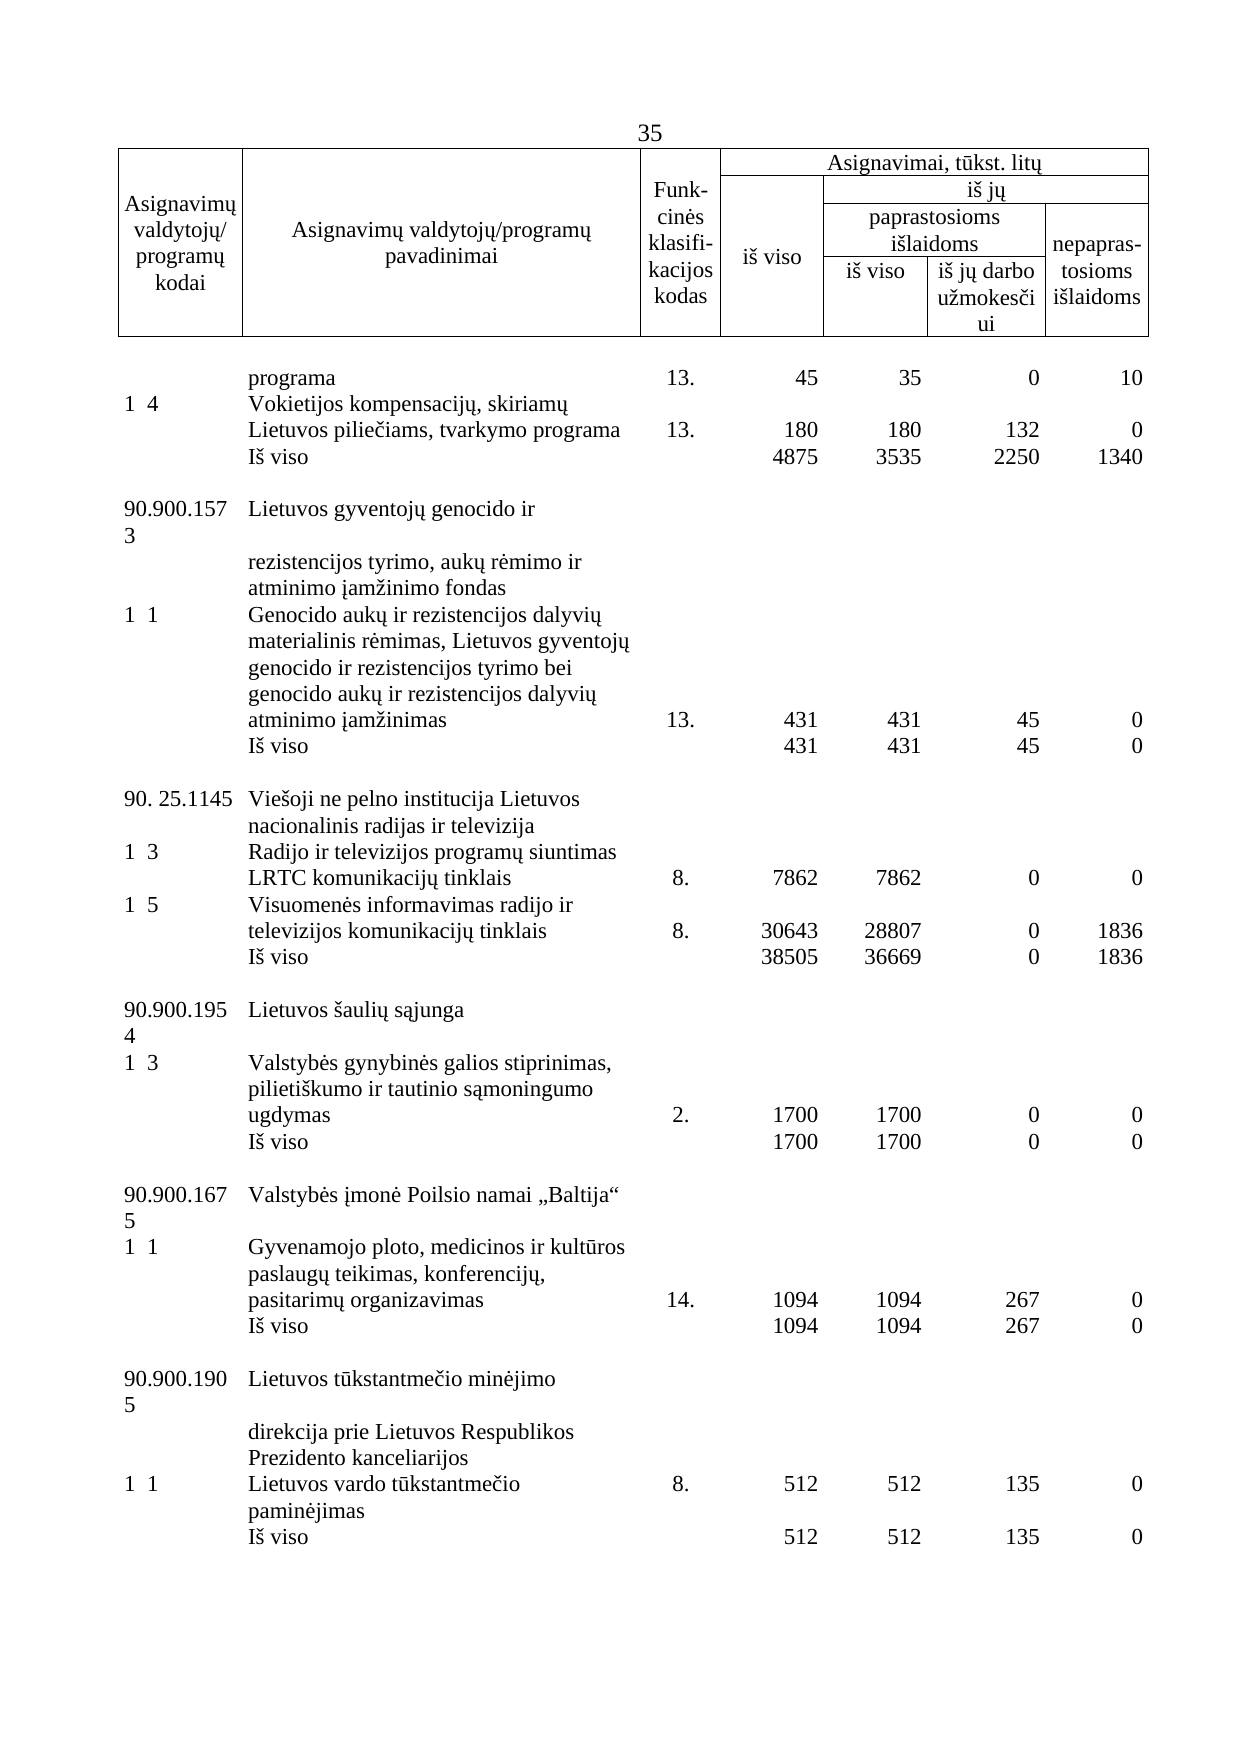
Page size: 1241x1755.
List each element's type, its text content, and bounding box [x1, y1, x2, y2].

table_cell [641, 1339, 720, 1365]
table_cell 0 [927, 1128, 1045, 1154]
table_cell [118, 1260, 242, 1286]
table_cell direkcija prie Lietuvos Respublikos [242, 1418, 641, 1444]
table_cell pilietiškumo ir tautinio sąmoningumo [242, 1075, 641, 1102]
table_cell [118, 1339, 242, 1365]
table_cell [1045, 1260, 1148, 1286]
table_cell [1045, 812, 1148, 838]
table_cell [927, 1339, 1045, 1365]
table_cell [641, 970, 720, 996]
table_cell [242, 759, 641, 785]
table_cell [720, 548, 824, 574]
table_cell 0 [927, 944, 1045, 970]
table_cell [1045, 575, 1148, 601]
table_cell [824, 996, 927, 1049]
table_cell [927, 1154, 1045, 1181]
table_cell [118, 759, 242, 785]
table_cell 0 [1045, 1128, 1148, 1154]
table_cell [927, 1233, 1045, 1260]
table_cell 135 [927, 1523, 1045, 1549]
table_cell [641, 1181, 720, 1233]
table_cell [641, 1233, 720, 1260]
table_cell Iš viso [242, 1523, 641, 1549]
table_cell [118, 944, 242, 970]
table_cell 45 [927, 733, 1045, 759]
table_cell [927, 1365, 1045, 1418]
table_cell [824, 575, 927, 601]
table_cell [641, 996, 720, 1049]
table_cell 431 [720, 733, 824, 759]
table_cell 0 [1045, 416, 1148, 443]
table_cell [927, 838, 1045, 864]
table_cell 512 [720, 1471, 824, 1523]
table_cell 1 1 [118, 1471, 242, 1523]
table_cell [118, 1075, 242, 1102]
table_cell 90.900.1954 [118, 996, 242, 1049]
table_cell [824, 759, 927, 785]
table_cell [824, 1550, 927, 1576]
table_cell [1045, 337, 1148, 364]
table_cell [720, 1365, 824, 1418]
table_cell [927, 1075, 1045, 1102]
table_cell [641, 812, 720, 838]
table_cell [118, 1154, 242, 1181]
table_cell 0 [1045, 1313, 1148, 1339]
table_cell [641, 469, 720, 495]
table_cell [641, 1444, 720, 1471]
table_cell paprastosioms išlaidoms [824, 204, 1045, 256]
table_cell [1045, 838, 1148, 864]
table_cell 13. [641, 364, 720, 390]
table_cell [641, 1049, 720, 1075]
table_cell [720, 495, 824, 548]
table_cell materialinis rėmimas, Lietuvos gyventojų [242, 627, 641, 653]
table_cell [641, 838, 720, 864]
table_cell [720, 1260, 824, 1286]
table_cell [1045, 469, 1148, 495]
table_cell iš jų darbo užmokesčiui [928, 257, 1045, 336]
table_cell 8. [641, 1471, 720, 1523]
table_cell [824, 838, 927, 864]
table_cell Prezidento kanceliarijos [242, 1444, 641, 1471]
table_cell 14. [641, 1286, 720, 1312]
table_cell [720, 1049, 824, 1075]
table_cell [118, 1128, 242, 1154]
table_cell [824, 970, 927, 996]
table_cell [641, 785, 720, 812]
table_header Asignavimų valdytojų/ programų kodai [119, 149, 242, 336]
table_cell 35 [824, 364, 927, 390]
table_cell 3535 [824, 443, 927, 469]
table_cell [824, 601, 927, 627]
table_cell 1836 [1045, 917, 1148, 943]
table_cell paslaugų teikimas, konferencijų, [242, 1260, 641, 1286]
table_cell [118, 1444, 242, 1471]
table_cell [824, 548, 927, 574]
table_cell [1045, 654, 1148, 680]
table_cell [927, 1260, 1045, 1286]
table_cell [1045, 1181, 1148, 1233]
table_cell 512 [824, 1523, 927, 1549]
table_cell [720, 996, 824, 1049]
table_cell [118, 1313, 242, 1339]
table_cell [641, 944, 720, 970]
table_cell [1045, 759, 1148, 785]
table_cell [118, 680, 242, 706]
table_cell [1045, 996, 1148, 1049]
table_cell [720, 627, 824, 653]
table_cell [641, 1523, 720, 1549]
table_cell 0 [1045, 1471, 1148, 1523]
table_cell 431 [720, 706, 824, 733]
table_cell 2. [641, 1102, 720, 1128]
table_cell [824, 1049, 927, 1075]
table_cell [927, 1418, 1045, 1444]
table_cell Lietuvos vardo tūkstantmečio paminėjimas [242, 1471, 641, 1523]
table_cell [720, 601, 824, 627]
table_cell [1045, 601, 1148, 627]
table_cell [824, 1339, 927, 1365]
table_cell [1045, 1233, 1148, 1260]
table_cell Vokietijos kompensacijų, skiriamų [242, 390, 641, 416]
table_cell [1045, 627, 1148, 653]
table_cell 135 [927, 1471, 1045, 1523]
table_cell 7862 [824, 864, 927, 891]
table_cell [927, 812, 1045, 838]
table_cell [927, 1444, 1045, 1471]
table_cell 1700 [720, 1102, 824, 1128]
table_cell [720, 785, 824, 812]
table_cell LRTC komunikacijų tinklais [242, 864, 641, 891]
table_cell [927, 680, 1045, 706]
table_cell [1045, 680, 1148, 706]
table_cell Iš viso [242, 1313, 641, 1339]
table_cell 0 [927, 1102, 1045, 1128]
table_cell [641, 759, 720, 785]
table_cell genocido aukų ir rezistencijos dalyvių [242, 680, 641, 706]
table_cell [242, 1339, 641, 1365]
table_cell atminimo įamžinimo fondas [242, 575, 641, 601]
table_header Funk-cinės klasifi-kacijos kodas [641, 149, 720, 336]
table_cell [927, 1550, 1045, 1576]
table_cell 1094 [720, 1286, 824, 1312]
table_cell [1045, 1444, 1148, 1471]
table_cell [641, 1075, 720, 1102]
table_cell Iš viso [242, 1128, 641, 1154]
table_cell [720, 680, 824, 706]
table_cell Visuomenės informavimas radijo ir [242, 891, 641, 917]
table_cell [824, 1233, 927, 1260]
table_cell [118, 812, 242, 838]
table_cell [720, 759, 824, 785]
table_cell 90.900.1905 [118, 1365, 242, 1418]
table_cell [824, 1181, 927, 1233]
table_cell [118, 654, 242, 680]
table_cell [118, 627, 242, 653]
table_cell [118, 575, 242, 601]
table_cell Genocido aukų ir rezistencijos dalyvių [242, 601, 641, 627]
table_cell Valstybės gynybinės galios stiprinimas, [242, 1049, 641, 1075]
table_cell [927, 495, 1045, 548]
table_cell [641, 548, 720, 574]
table_cell [242, 469, 641, 495]
table_cell [720, 1154, 824, 1181]
table_cell [641, 443, 720, 469]
table_cell 0 [1045, 1523, 1148, 1549]
table_cell [927, 337, 1045, 364]
table_cell [1045, 1365, 1148, 1418]
table_cell [1045, 390, 1148, 416]
table_cell [1045, 1075, 1148, 1102]
table_cell [720, 1418, 824, 1444]
table_cell 0 [1045, 706, 1148, 733]
table_cell [1045, 785, 1148, 812]
table_cell [118, 864, 242, 891]
table_cell [824, 1075, 927, 1102]
table_cell 0 [1045, 864, 1148, 891]
table_cell 1 3 [118, 1049, 242, 1075]
table_cell 10 [1045, 364, 1148, 390]
table_cell 1836 [1045, 944, 1148, 970]
table_cell [641, 891, 720, 917]
table_cell Lietuvos gyventojų genocido ir [242, 495, 641, 548]
table_cell [824, 654, 927, 680]
table_cell Radijo ir televizijos programų siuntimas [242, 838, 641, 864]
table_cell [720, 812, 824, 838]
table_cell [720, 469, 824, 495]
table_cell [1045, 548, 1148, 574]
table_cell 0 [927, 864, 1045, 891]
table_cell Gyvenamojo ploto, medicinos ir kultūros [242, 1233, 641, 1260]
table_cell 1094 [824, 1286, 927, 1312]
table_cell [927, 575, 1045, 601]
table_cell [641, 575, 720, 601]
table_cell 7862 [720, 864, 824, 891]
table_cell [641, 601, 720, 627]
table_cell [824, 390, 927, 416]
table_cell iš jų [824, 176, 1148, 202]
table_cell 267 [927, 1286, 1045, 1312]
table_cell 267 [927, 1313, 1045, 1339]
table_cell [927, 996, 1045, 1049]
table_cell [242, 970, 641, 996]
table_cell 8. [641, 917, 720, 943]
table_cell [118, 416, 242, 443]
table_cell 8. [641, 864, 720, 891]
table_cell 28807 [824, 917, 927, 943]
table_cell [118, 1550, 242, 1576]
table_cell 1 1 [118, 601, 242, 627]
table_cell [641, 495, 720, 548]
table_cell 1 3 [118, 838, 242, 864]
table_cell [720, 838, 824, 864]
table_cell [641, 1418, 720, 1444]
table_cell 1 5 [118, 891, 242, 917]
table_cell [118, 548, 242, 574]
table_cell [927, 601, 1045, 627]
table_cell 512 [824, 1471, 927, 1523]
table_cell [824, 785, 927, 812]
table_cell [242, 1154, 641, 1181]
table_cell Valstybės įmonė Poilsio namai „Baltija“ [242, 1181, 641, 1233]
table_cell 1094 [824, 1313, 927, 1339]
table_cell 0 [927, 364, 1045, 390]
table_cell 45 [927, 706, 1045, 733]
table_cell [118, 733, 242, 759]
table_cell [824, 891, 927, 917]
table_header Asignavimų valdytojų/programų pavadinimai [243, 149, 640, 336]
table_cell [1045, 495, 1148, 548]
table_cell [641, 1154, 720, 1181]
table_cell [1045, 1418, 1148, 1444]
table_cell iš viso [721, 176, 823, 336]
table_cell nepapras-tosioms išlaidoms [1046, 204, 1148, 336]
table_cell [927, 654, 1045, 680]
table_cell [927, 390, 1045, 416]
table_cell [824, 1365, 927, 1418]
table_cell [824, 469, 927, 495]
table_cell 36669 [824, 944, 927, 970]
table_cell 1700 [824, 1128, 927, 1154]
table_cell [927, 1049, 1045, 1075]
table_cell [824, 1154, 927, 1181]
table_cell [242, 1550, 641, 1576]
table_cell [824, 1444, 927, 1471]
table_cell [641, 680, 720, 706]
table_cell 1340 [1045, 443, 1148, 469]
table_cell Lietuvos piliečiams, tvarkymo programa [242, 416, 641, 443]
table_cell 431 [824, 733, 927, 759]
table_header Asignavimai, tūkst. litų [721, 149, 1148, 175]
table_cell [1045, 970, 1148, 996]
table_cell 90.900.1573 [118, 495, 242, 548]
table_cell [720, 337, 824, 364]
table_cell [824, 1260, 927, 1286]
table_cell programa [242, 364, 641, 390]
table_cell [824, 337, 927, 364]
table_cell 180 [824, 416, 927, 443]
table_cell [118, 364, 242, 390]
table_cell Iš viso [242, 944, 641, 970]
table_cell [927, 891, 1045, 917]
table_cell [641, 654, 720, 680]
table_cell [720, 575, 824, 601]
table_cell nacionalinis radijas ir televizija [242, 812, 641, 838]
table_cell [118, 1102, 242, 1128]
table_cell [720, 654, 824, 680]
table_cell 1700 [720, 1128, 824, 1154]
table_cell [720, 1233, 824, 1260]
table_cell 2250 [927, 443, 1045, 469]
table_cell [927, 785, 1045, 812]
table_cell [1045, 891, 1148, 917]
table_cell genocido ir rezistencijos tyrimo bei [242, 654, 641, 680]
table_cell [641, 390, 720, 416]
table_cell 30643 [720, 917, 824, 943]
table_cell [118, 469, 242, 495]
table_cell 1094 [720, 1313, 824, 1339]
table_cell [641, 733, 720, 759]
table_cell 38505 [720, 944, 824, 970]
table_cell ugdymas [242, 1102, 641, 1128]
table_cell [118, 970, 242, 996]
table_cell Viešoji ne pelno institucija Lietuvos [242, 785, 641, 812]
table_cell 1700 [824, 1102, 927, 1128]
table_cell 512 [720, 1523, 824, 1549]
table_cell [641, 1365, 720, 1418]
table_cell 4875 [720, 443, 824, 469]
table_cell [824, 495, 927, 548]
table_cell 0 [927, 917, 1045, 943]
table_cell [824, 680, 927, 706]
table_cell [927, 970, 1045, 996]
table_cell 90.900.1675 [118, 1181, 242, 1233]
table_cell [1045, 1049, 1148, 1075]
table_cell [242, 337, 641, 364]
table_cell Iš viso [242, 443, 641, 469]
table_cell [927, 469, 1045, 495]
table_cell [720, 1339, 824, 1365]
table_cell 0 [1045, 1102, 1148, 1128]
table_cell 45 [720, 364, 824, 390]
table_cell Lietuvos šaulių sąjunga [242, 996, 641, 1049]
table_cell [824, 812, 927, 838]
table_cell [641, 627, 720, 653]
table_cell [118, 1523, 242, 1549]
table_cell [641, 1128, 720, 1154]
table_cell rezistencijos tyrimo, aukų rėmimo ir [242, 548, 641, 574]
table_cell [641, 1550, 720, 1576]
table_cell 1 4 [118, 390, 242, 416]
table_cell [118, 337, 242, 364]
table_cell [824, 627, 927, 653]
table_cell Iš viso [242, 733, 641, 759]
table_cell iš viso [824, 257, 927, 336]
table_cell televizijos komunikacijų tinklais [242, 917, 641, 943]
table_cell [927, 627, 1045, 653]
table_cell 1 1 [118, 1233, 242, 1260]
table_cell [927, 1181, 1045, 1233]
table_cell [641, 1313, 720, 1339]
table_cell 431 [824, 706, 927, 733]
table_cell [1045, 1154, 1148, 1181]
table_cell 132 [927, 416, 1045, 443]
table_cell [720, 1181, 824, 1233]
table_cell Lietuvos tūkstantmečio minėjimo [242, 1365, 641, 1418]
table_cell [720, 891, 824, 917]
table_cell pasitarimų organizavimas [242, 1286, 641, 1312]
table_cell [720, 970, 824, 996]
table_cell [641, 337, 720, 364]
table_cell [118, 917, 242, 943]
table_cell [641, 1260, 720, 1286]
table_cell [1045, 1550, 1148, 1576]
table_cell [720, 1075, 824, 1102]
table_cell [720, 1550, 824, 1576]
table_cell [824, 1418, 927, 1444]
table_cell [118, 443, 242, 469]
table_cell 13. [641, 706, 720, 733]
table_cell [1045, 1339, 1148, 1365]
table_cell 0 [1045, 733, 1148, 759]
table_cell 13. [641, 416, 720, 443]
table_cell atminimo įamžinimas [242, 706, 641, 733]
table_cell 0 [1045, 1286, 1148, 1312]
table_cell [118, 1286, 242, 1312]
table_cell [927, 548, 1045, 574]
table_cell [118, 706, 242, 733]
table_cell [720, 390, 824, 416]
table_cell 180 [720, 416, 824, 443]
table_cell [720, 1444, 824, 1471]
table_cell [927, 759, 1045, 785]
table_cell [118, 1418, 242, 1444]
table_cell 90. 25.1145 [118, 785, 242, 812]
